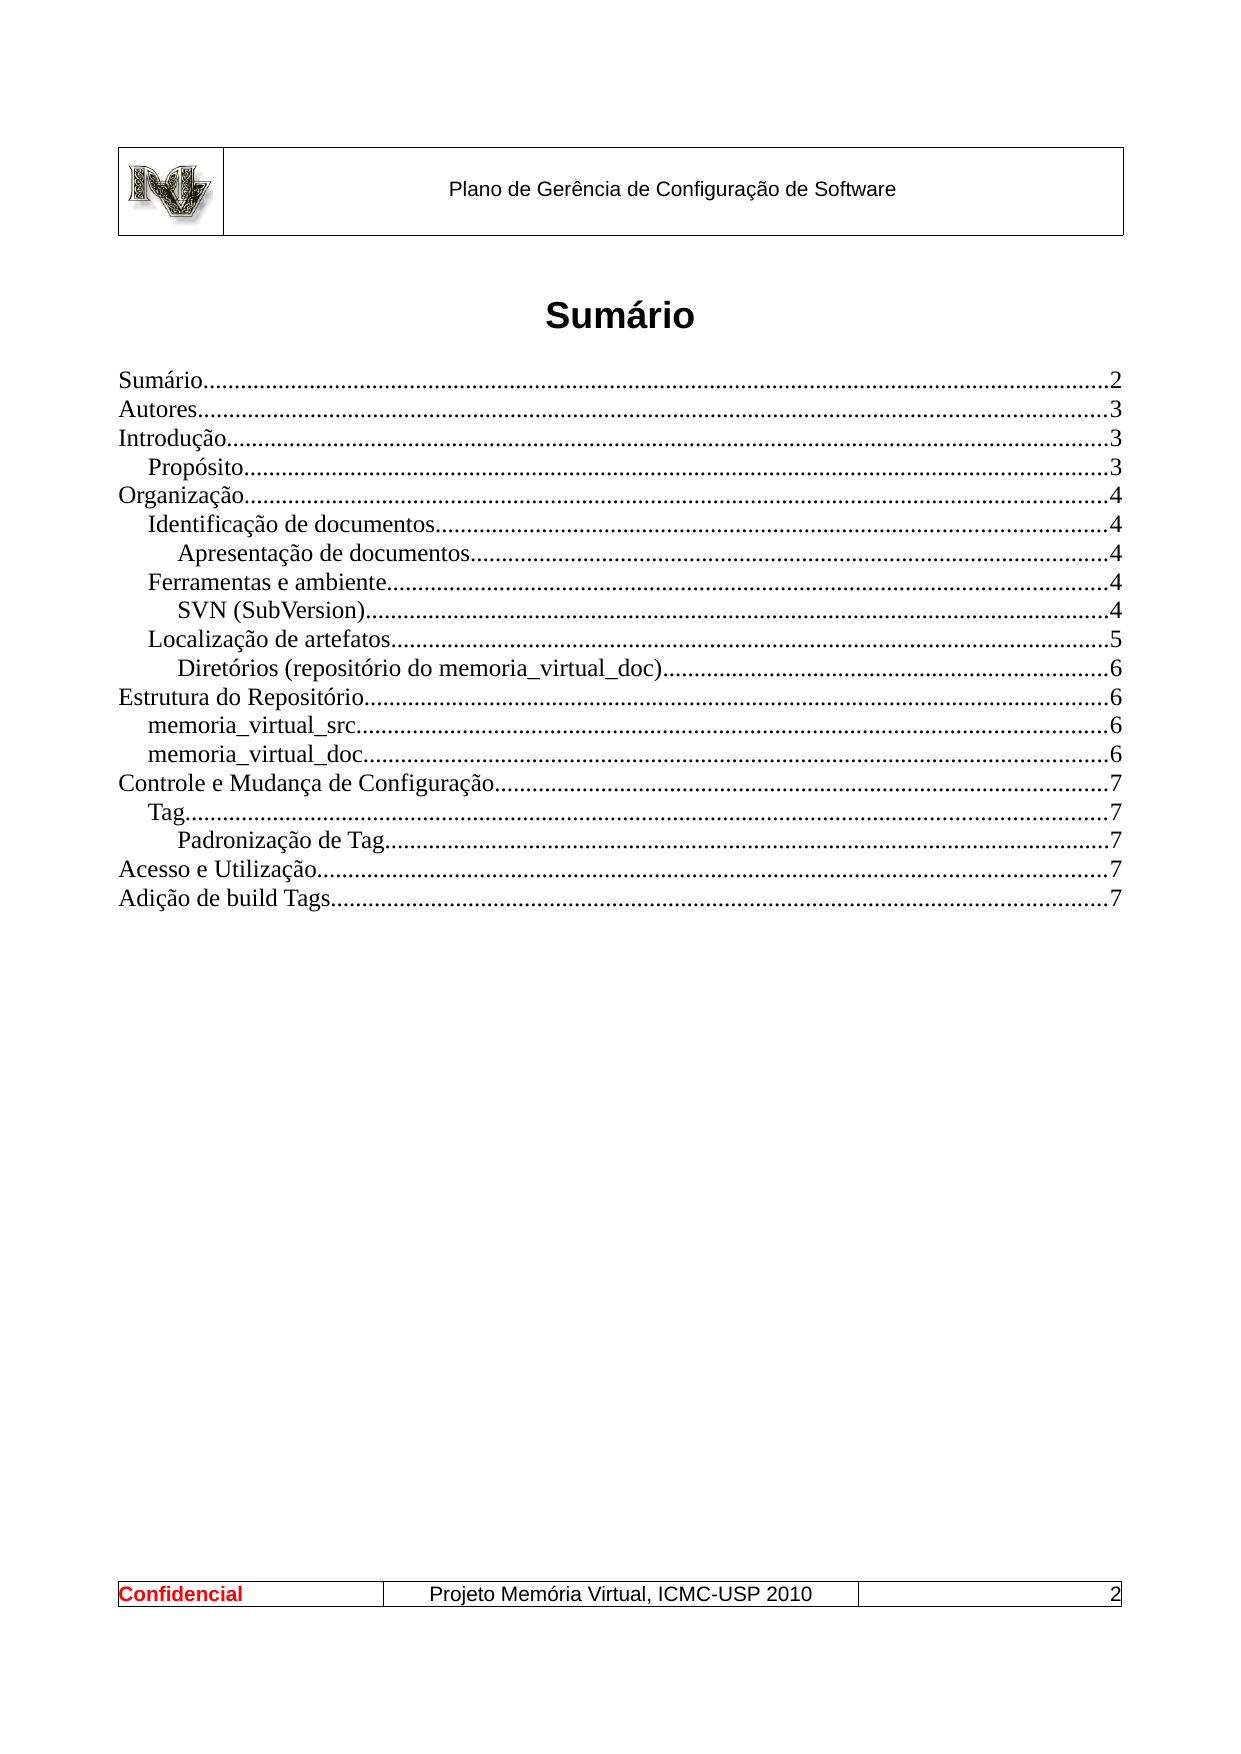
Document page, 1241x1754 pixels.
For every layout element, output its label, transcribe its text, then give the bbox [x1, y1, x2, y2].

text Adição de build Tags 7 [118, 883, 1122, 912]
text Autores 3 [118, 394, 1122, 423]
text Ferramentas e ambiente 4 [148, 567, 1122, 595]
text Acesso e Utilização 7 [118, 854, 1122, 883]
text Organização 4 [118, 480, 1122, 509]
text SVN (SubVersion) 4 [177, 595, 1122, 624]
text Controle e Mudança de Configuração 7 [118, 768, 1122, 797]
text Padronização de Tag 7 [177, 825, 1122, 854]
text Tag 7 [148, 797, 1122, 825]
text Introdução 3 [118, 423, 1122, 452]
text Diretórios (repositório do memoria_virtual_doc) 6 [177, 653, 1122, 682]
picture [123, 153, 214, 229]
text Apresentação de documentos 4 [177, 538, 1122, 567]
text Sumário 2 [118, 365, 1122, 394]
text Identificação de documentos 4 [148, 509, 1122, 538]
text memoria_virtual_src 6 [148, 710, 1122, 739]
text Estrutura do Repositório 6 [118, 682, 1122, 710]
subtitle Sumário [118, 293, 1122, 337]
text memoria_virtual_doc 6 [148, 739, 1122, 768]
text Propósito 3 [148, 452, 1122, 480]
text Localização de artefatos 5 [148, 624, 1122, 653]
